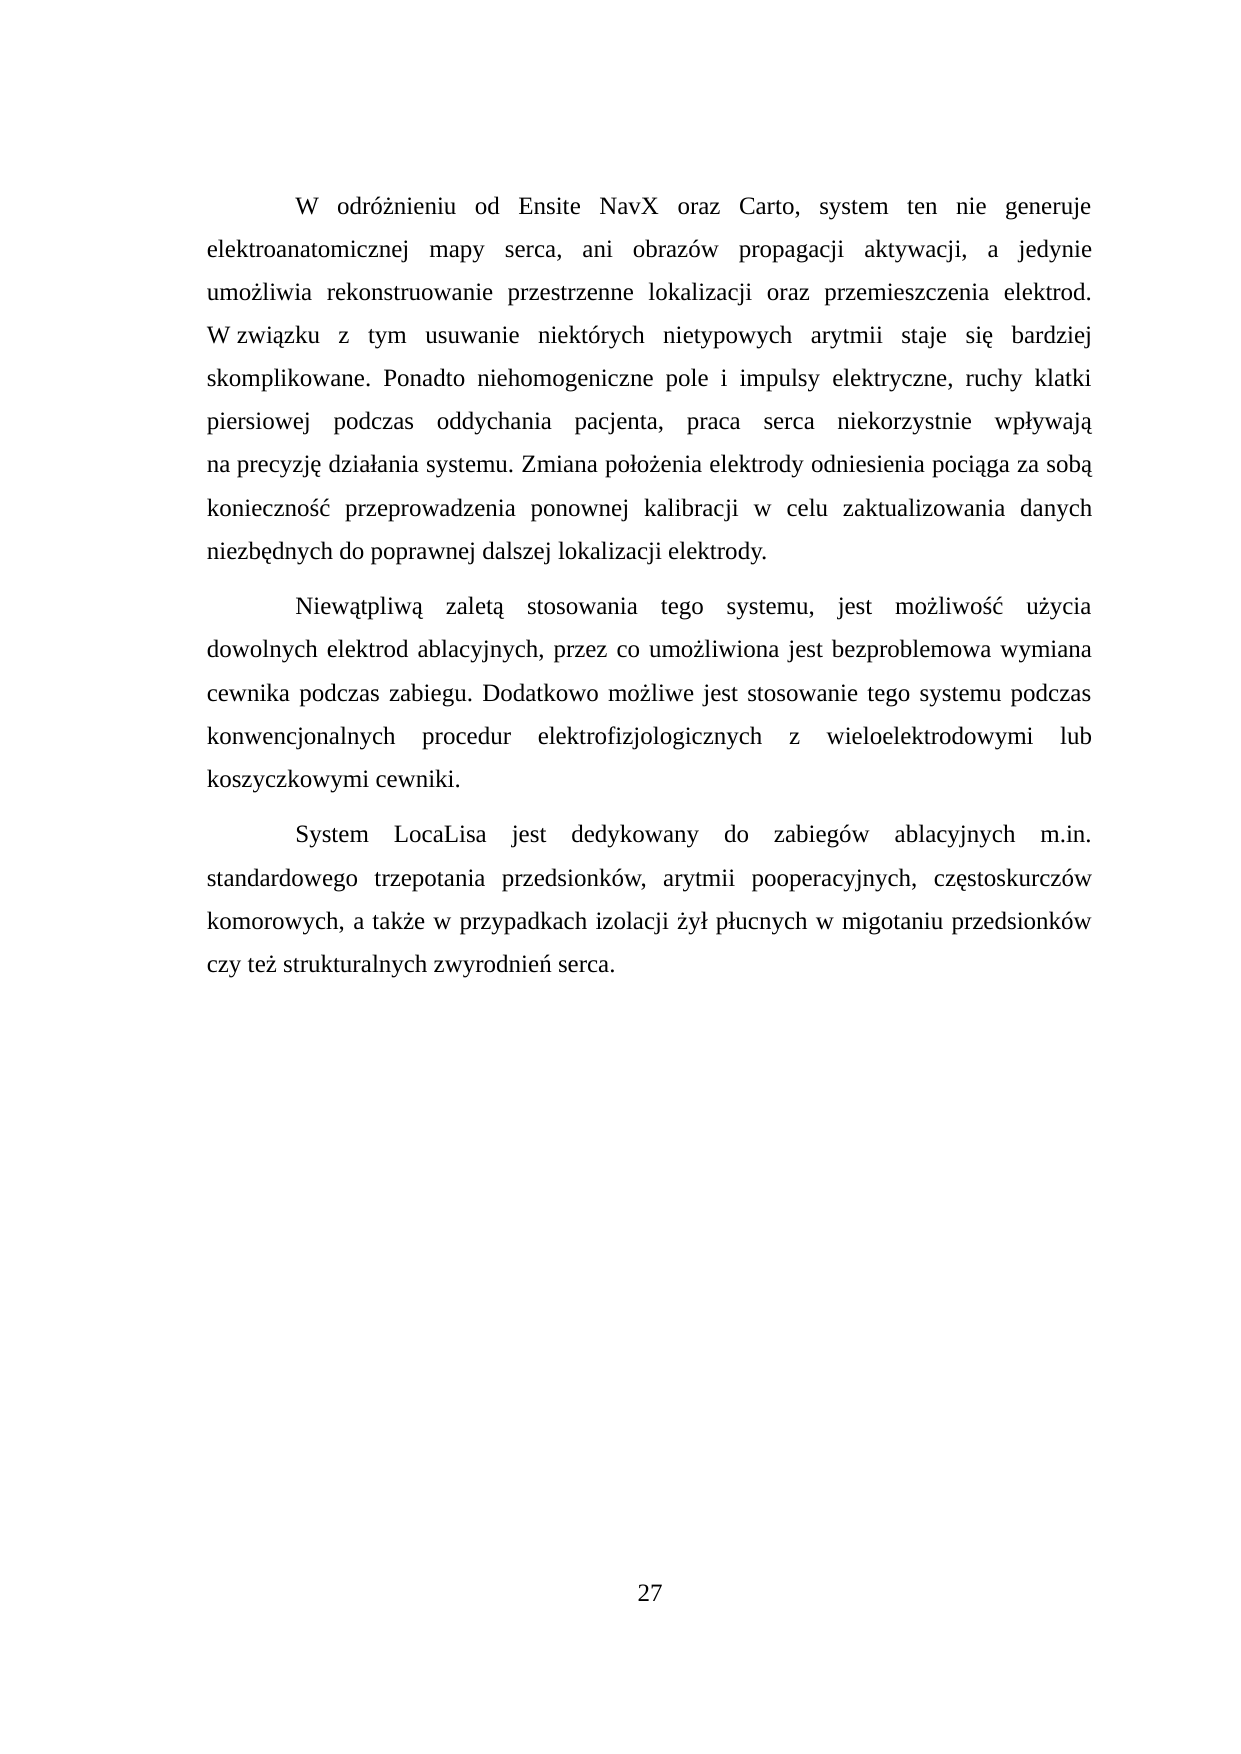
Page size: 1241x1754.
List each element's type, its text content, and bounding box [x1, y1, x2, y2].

text W odróżnieniu od Ensite NavX oraz Carto, system ten nie generuje elektroanatomicznej mapy serca, ani obrazów propagacji aktywacji, a jedynie umożliwia rekonstruowanie przestrzenne lokalizacji oraz przemieszczenia elektrod. W związku z tym usuwanie niektórych nietypowych arytmii staje się bardziej skomplikowane. Ponadto niehomogeniczne pole i impulsy elektryczne, ruchy klatki piersiowej podczas oddychania pacjenta, praca serca niekorzystnie wpływają na precyzję działania systemu. Zmiana położenia elektrody odniesienia pociąga za sobą konieczność przeprowadzenia ponownej kalibracji w celu zaktualizowania danych niezbędnych do poprawnej dalszej lokalizacji elektrody. [207, 191, 1093, 564]
text System LocaLisa jest dedykowany do zabiegów ablacyjnych m.in. standardowego trzepotania przedsionków, arytmii pooperacyjnych, częstoskurczów komorowych, a także w przypadkach izolacji żył płucnych w migotaniu przedsionków czy też strukturalnych zwyrodnień serca. [207, 819, 1093, 978]
text Niewątpliwą zaletą stosowania tego systemu, jest możliwość użycia dowolnych elektrod ablacyjnych, przez co umożliwiona jest bezproblemowa wymiana cewnika podczas zabiegu. Dodatkowo możliwe jest stosowanie tego systemu podczas konwencjonalnych procedur elektrofizjologicznych z wieloelektrodowymi lub koszyczkowymi cewniki. [207, 591, 1093, 793]
